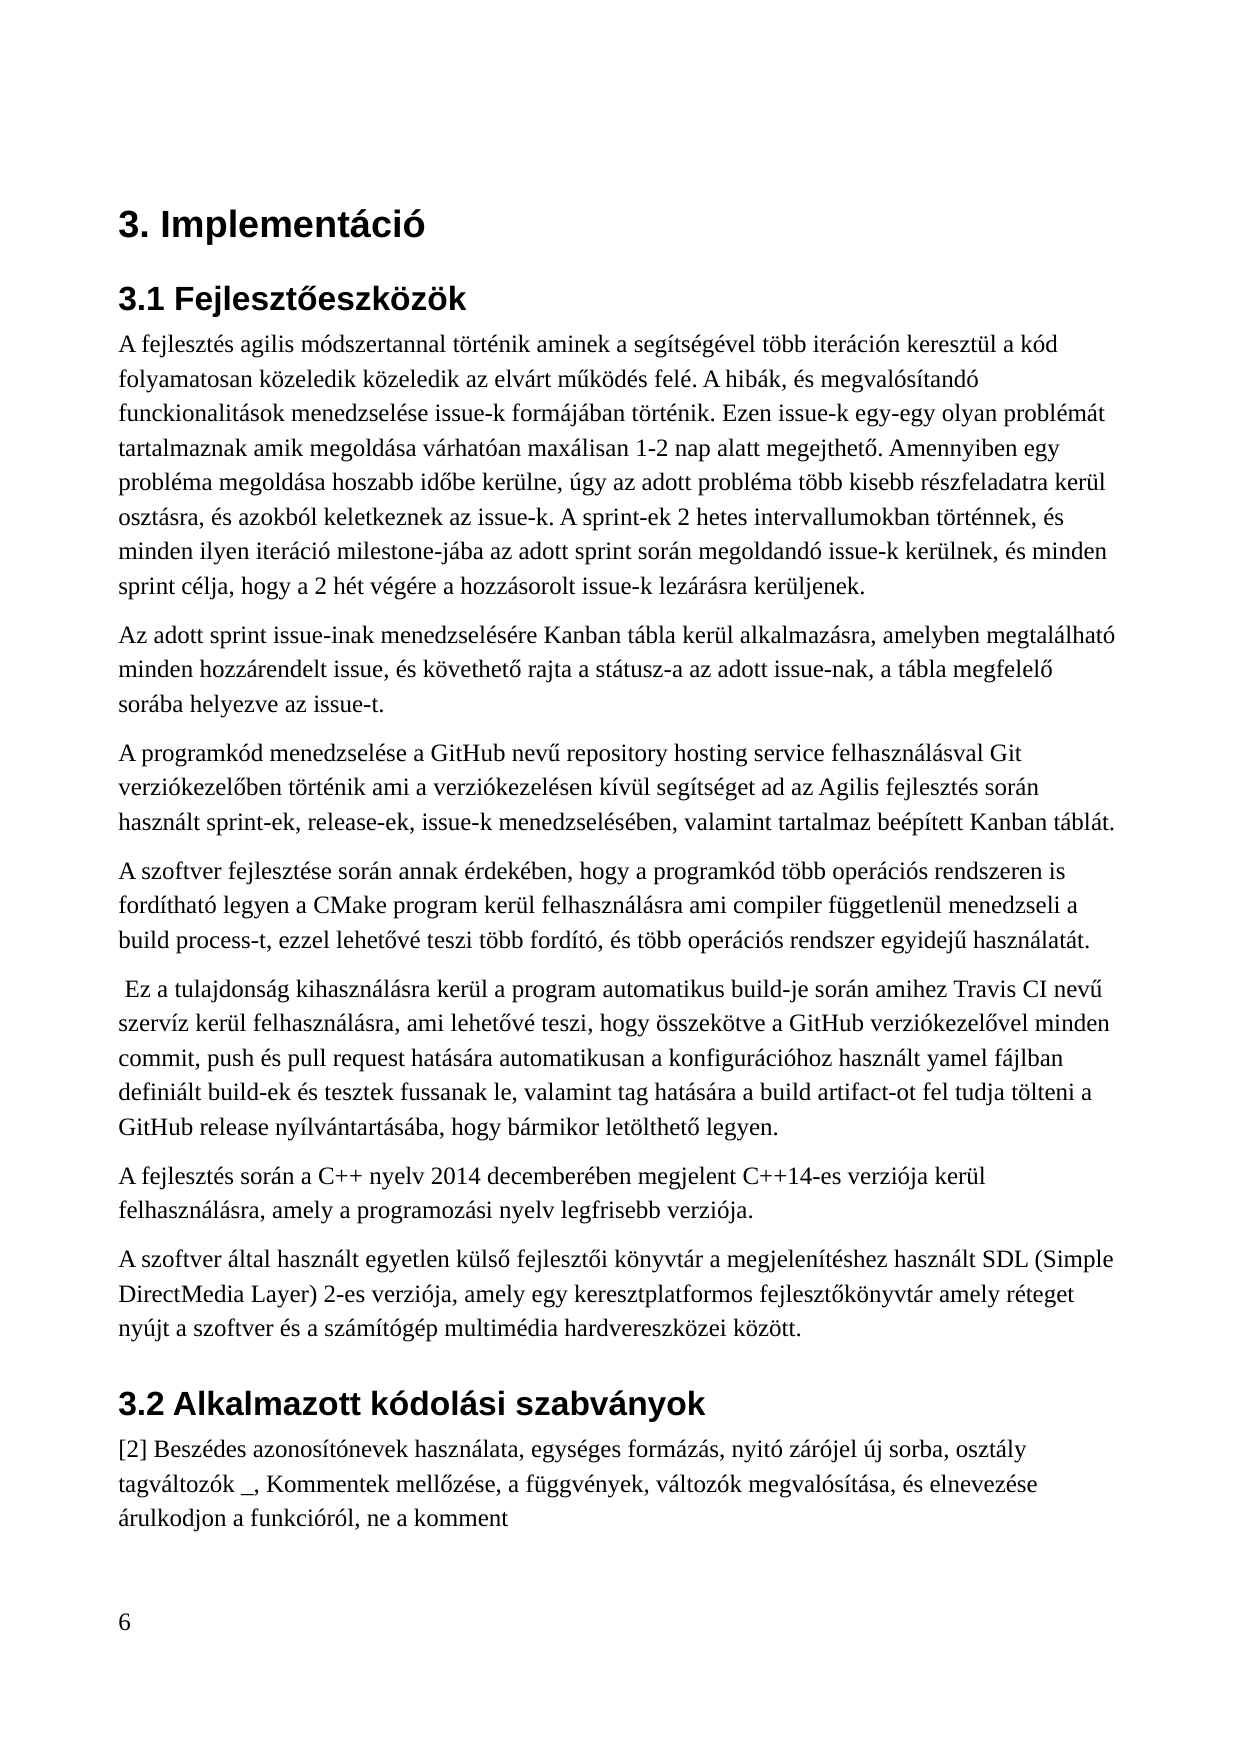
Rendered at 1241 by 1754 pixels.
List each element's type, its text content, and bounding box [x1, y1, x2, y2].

subtitle 3.2 Alkalmazott kódolási szabványok [118, 1383, 1122, 1422]
text A fejlesztés során a C++ nyelv 2014 decemberében megjelent C++14-es verziója kerül felhasználásra, amely a programozási nyelv legfrisebb verziója. [118, 1161, 1122, 1224]
text A fejlesztés agilis módszertannal történik aminek a segítségével több iteráción keresztül a kód folyamatosan közeledik közeledik az elvárt működés felé. A hibák, és megvalósítandó funckionalitások menedzselése issue-k formájában történik. Ezen issue-k egy-egy olyan problémát tartalmaznak amik megoldása várhatóan maxálisan 1-2 nap alatt megejthető. Amennyiben egy probléma megoldása hoszabb időbe kerülne, úgy az adott probléma több kisebb részfeladatra kerül osztásra, és azokból keletkeznek az issue-k. A sprint-ek 2 hetes intervallumokban történnek, és minden ilyen iteráció milestone-jába az adott sprint során megoldandó issue-k kerülnek, és minden sprint célja, hogy a 2 hét végére a hozzásorolt issue-k lezárásra kerüljenek. [118, 329, 1122, 599]
text [2] Beszédes azonosítónevek használata, egységes formázás, nyitó zárójel új sorba, osztály tagváltozók _, Kommentek mellőzése, a függvények, változók megvalósítása, és elnevezése árulkodjon a funkcióról, ne a komment [118, 1434, 1122, 1532]
text Az adott sprint issue-inak menedzselésére Kanban tábla kerül alkalmazásra, amelyben megtalálható minden hozzárendelt issue, és követhető rajta a státusz-a az adott issue-nak, a tábla megfelelő sorába helyezve az issue-t. [118, 620, 1122, 718]
text Ez a tulajdonság kihasználásra kerül a program automatikus build-je során amihez Travis CI nevű szervíz kerül felhasználásra, ami lehetővé teszi, hogy összekötve a GitHub verziókezelővel minden commit, push és pull request hatására automatikusan a konfigurációhoz használt yamel fájlban definiált build-ek és tesztek fussanak le, valamint tag hatására a build artifact-ot fel tudja tölteni a GitHub release nyílvántartásába, hogy bármikor letölthető legyen. [118, 974, 1122, 1141]
subtitle 3. Implementáció [118, 201, 1122, 245]
text A szoftver fejlesztése során annak érdekében, hogy a programkód több operációs rendszeren is fordítható legyen a CMake program kerül felhasználásra ami compiler függetlenül menedzseli a build process-t, ezzel lehetővé teszi több fordító, és több operációs rendszer egyidejű használatát. [118, 856, 1122, 954]
text A szoftver által használt egyetlen külső fejlesztői könyvtár a megjelenítéshez használt SDL (Simple DirectMedia Layer) 2-es verziója, amely egy keresztplatformos fejlesztőkönyvtár amely réteget nyújt a szoftver és a számítógép multimédia hardvereszközei között. [118, 1244, 1122, 1342]
subtitle 3.1 Fejlesztőeszközök [118, 278, 1122, 317]
text A programkód menedzselése a GitHub nevű repository hosting service felhasználásval Git verziókezelőben történik ami a verziókezelésen kívül segítséget ad az Agilis fejlesztés során használt sprint-ek, release-ek, issue-k menedzselésében, valamint tartalmaz beépített Kanban táblát. [118, 738, 1122, 836]
